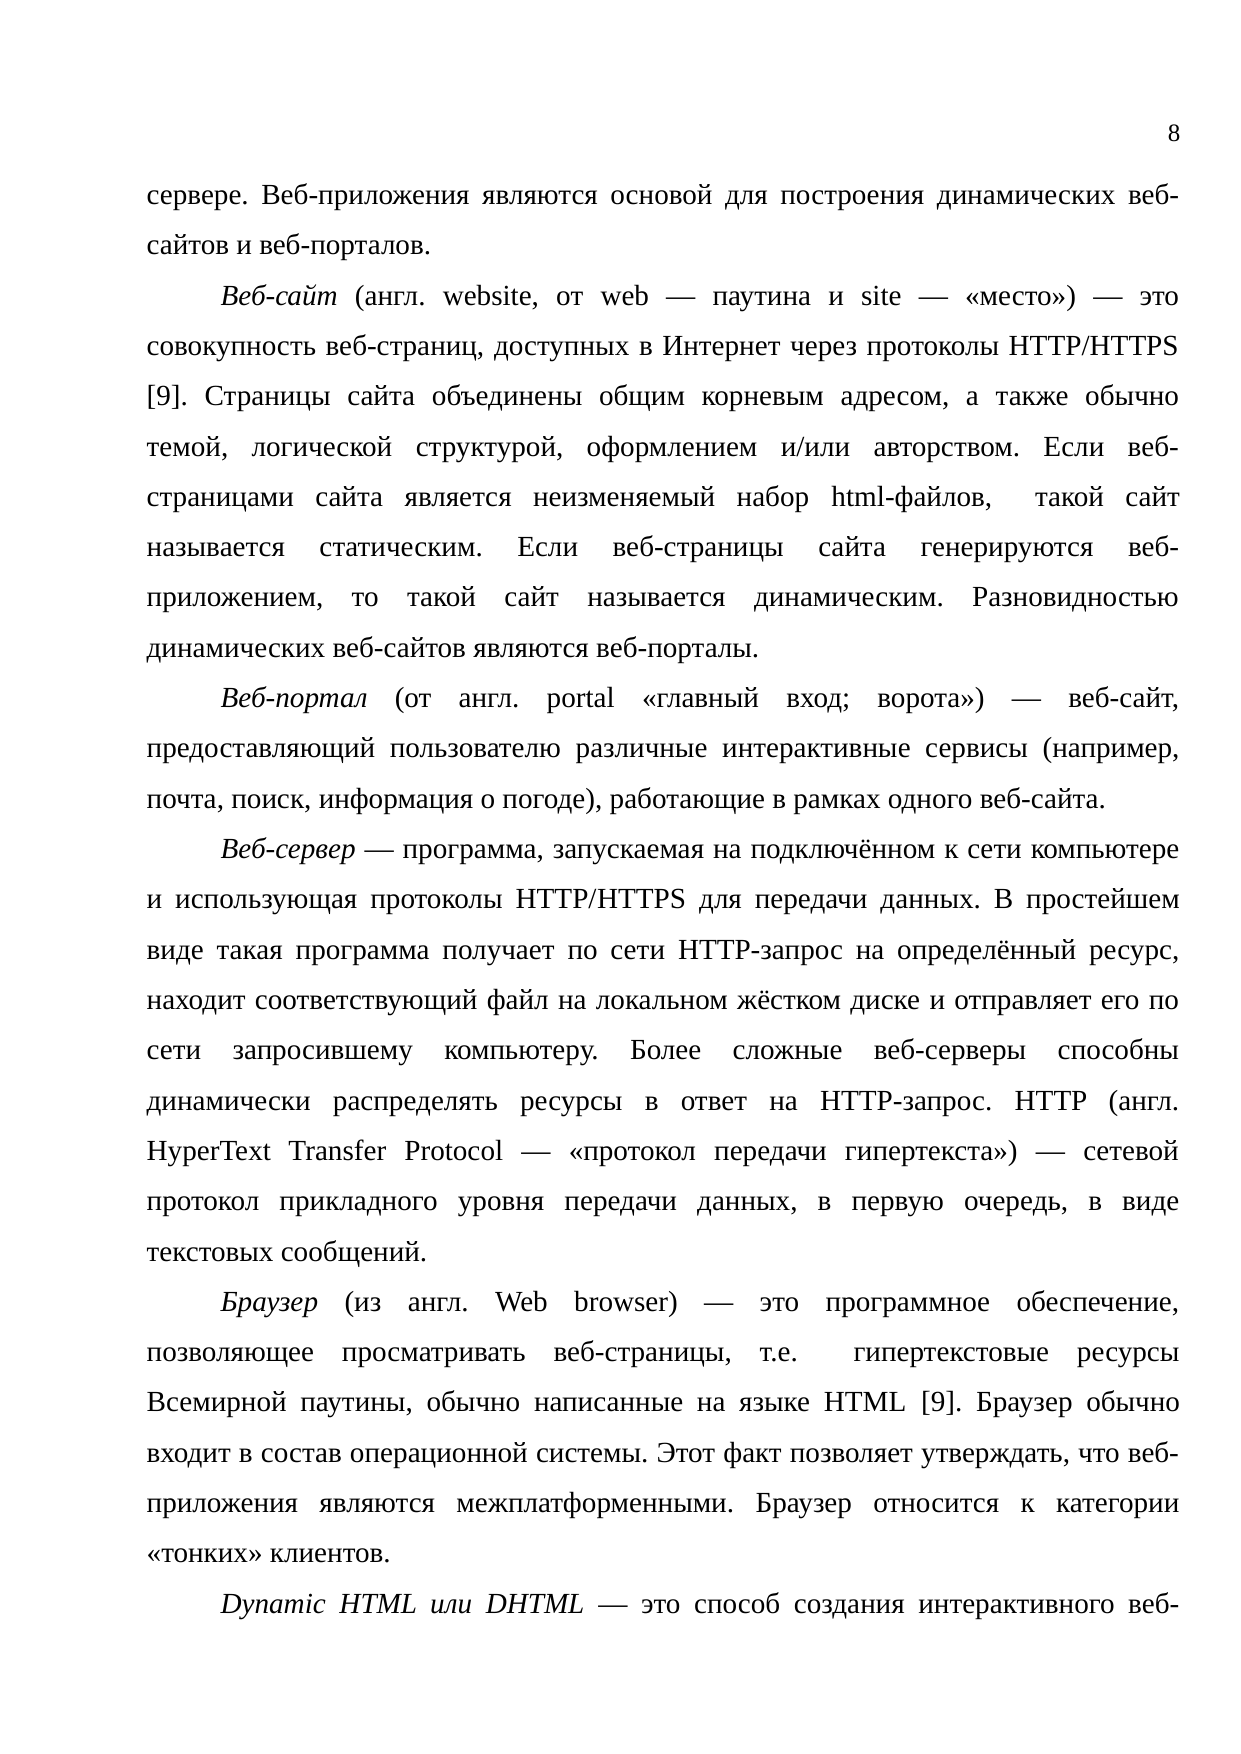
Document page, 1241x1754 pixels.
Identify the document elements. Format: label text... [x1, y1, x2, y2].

text Веб-сервер — программа, запускаемая на подключённом к сети компьютере и использующая протоколы HTTP/HTTPS для передачи данных. В простейшем виде такая программа получает по сети HTTP-запрос на определённый ресурс, находит соответствующий файл на локальном жёстком диске и отправляет его по сети запросившему компьютеру. Более сложные веб-серверы способны динамически распределять ресурсы в ответ на HTTP-запрос. HTTP (англ. HyperText Transfer Protocol — «протокол передачи гипертекста») — сетевой протокол прикладного уровня передачи данных, в первую очередь, в виде текстовых сообщений. [146, 831, 1180, 1267]
text Браузер (из англ. Web browser) — это программное обеспечение, позволяющее просматривать веб-страницы, т.е. гипертекстовые ресурсы Всемирной паутины, обычно написанные на языке HTML [9]. Браузер обычно входит в состав операционной системы. Этот факт позволяет утверждать, что веб-приложения являются межплатформенными. Браузер относится к категории «тонких» клиентов. [146, 1284, 1180, 1569]
text сервере. Веб-приложения являются основой для построения динамических веб-сайтов и веб-порталов. [146, 177, 1180, 261]
text Dynamic HTML или DHTML — это способ создания интерактивного веб- [146, 1586, 1180, 1619]
text Веб-портал (от англ. portal «главный вход; ворота») — веб-сайт, предоставляющий пользователю различные интерактивные сервисы (например, почта, поиск, информация о погоде), работающие в рамках одного веб-сайта. [146, 680, 1180, 814]
text Веб-сайт (англ. website, от web — паутина и site — «место») — это совокупность веб-страниц, доступных в Интернет через протоколы HTTP/HTTPS [9]. Страницы сайта объединены общим корневым адресом, а также обычно темой, логической структурой, оформлением и/или авторством. Если веб-страницами сайта является неизменяемый набор html-файлов, такой сайт называется статическим. Если веб-страницы сайта генерируются веб-приложением, то такой сайт называется динамическим. Разновидностью динамических веб-сайтов являются веб-порталы. [146, 278, 1180, 663]
